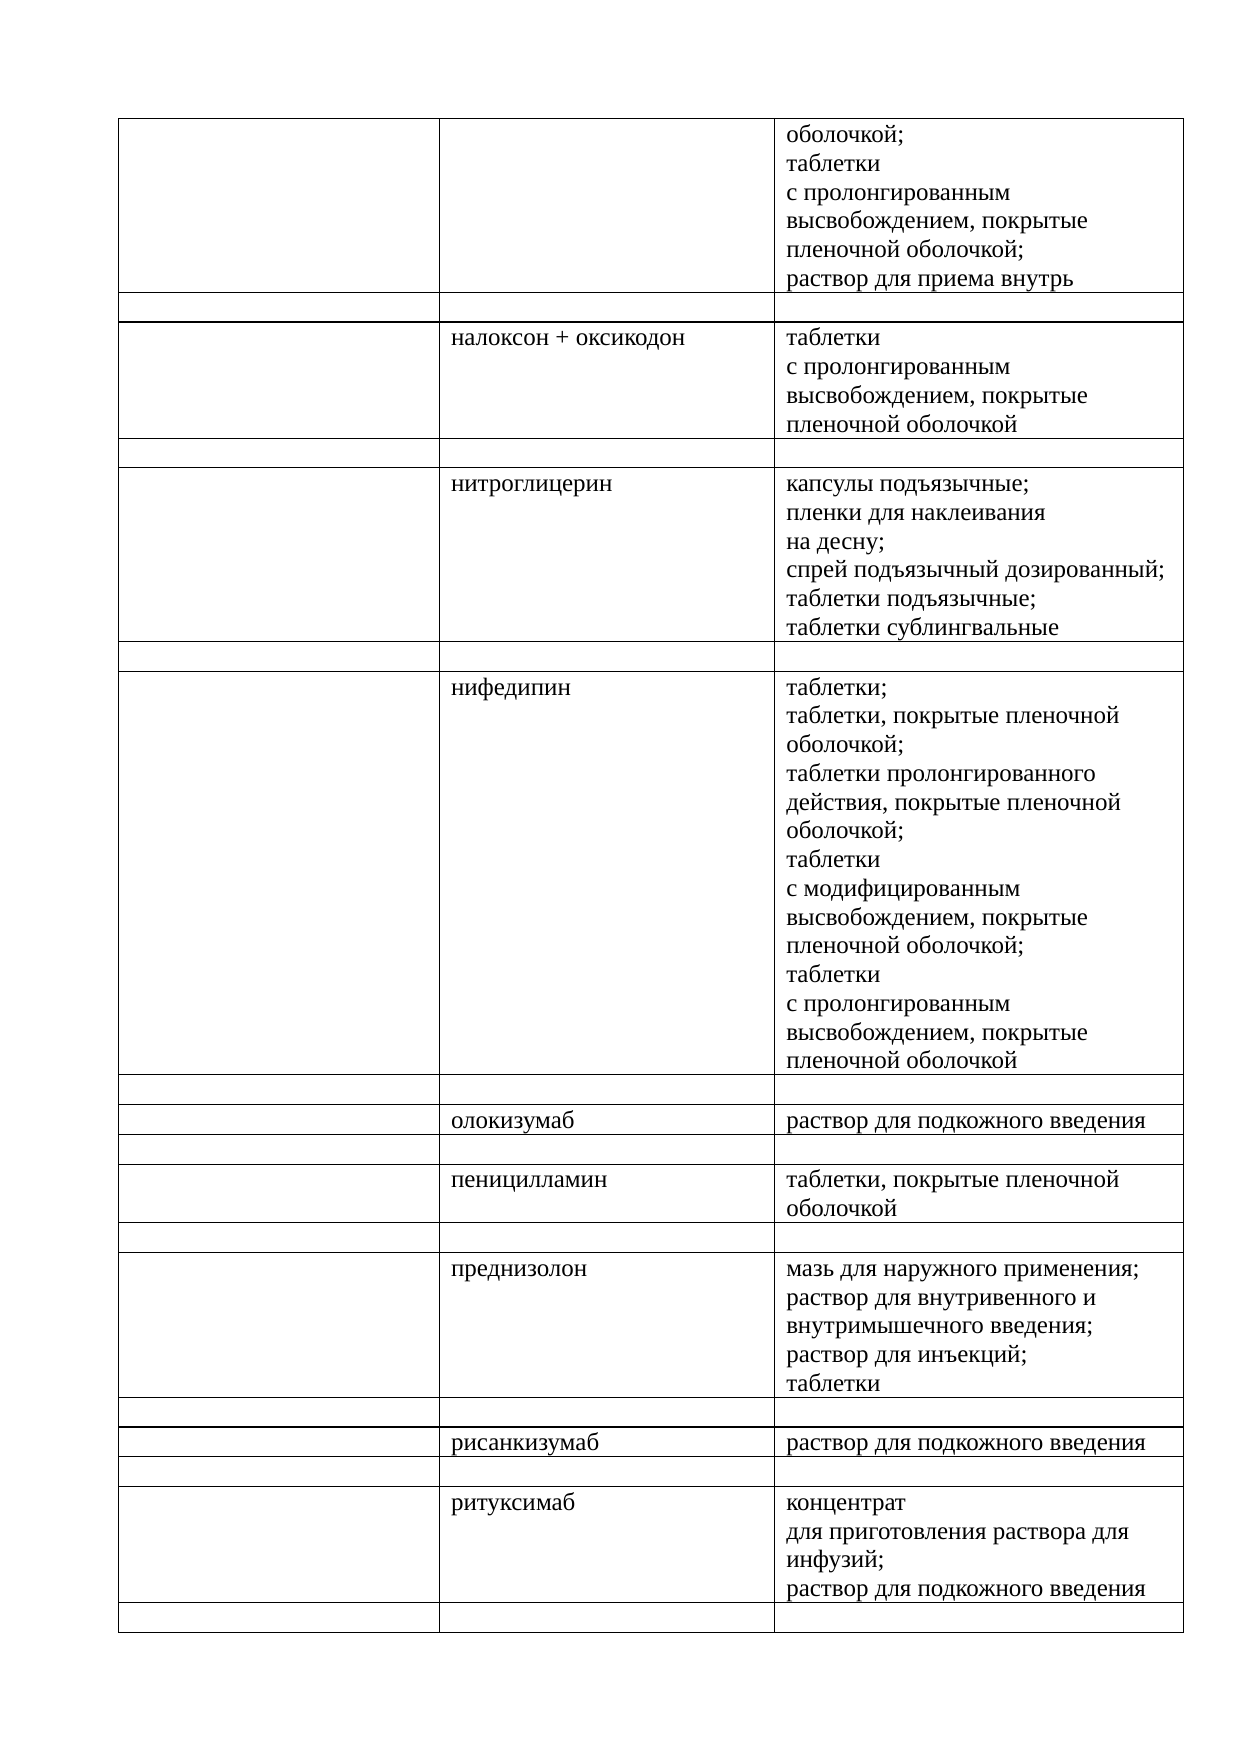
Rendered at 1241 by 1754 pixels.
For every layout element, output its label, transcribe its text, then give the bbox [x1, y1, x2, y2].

table_cell [119, 1223, 439, 1252]
table_cell налоксон + оксикодон [440, 323, 774, 437]
table_cell [119, 642, 439, 671]
table_cell пеницилламин [440, 1165, 774, 1222]
table_cell ритуксимаб [440, 1487, 774, 1602]
table_cell [119, 293, 439, 321]
table_cell [119, 1487, 439, 1602]
table_cell [440, 1075, 774, 1104]
table_cell [119, 672, 439, 1074]
table_cell рисанкизумаб [440, 1428, 774, 1456]
table_cell [440, 1457, 774, 1486]
table_cell [119, 1253, 439, 1397]
table_cell [775, 1457, 1183, 1486]
table_cell концентрат для приготовления раствора для инфузий; раствор для подкожного введения [775, 1487, 1183, 1602]
table_cell [119, 323, 439, 437]
table_cell преднизолон [440, 1253, 774, 1397]
table_cell [119, 1603, 439, 1632]
table_cell таблетки с пролонгированным высвобождением, покрытые пленочной оболочкой [775, 323, 1183, 437]
table_cell [119, 1105, 439, 1134]
table_cell [119, 439, 439, 467]
table_cell [119, 1457, 439, 1486]
table_cell [440, 293, 774, 321]
table_cell капсулы подъязычные; пленки для наклеивания на десну; спрей подъязычный дозированный; таблетки подъязычные; таблетки сублингвальные [775, 468, 1183, 641]
table_cell [775, 1398, 1183, 1426]
table_cell раствор для подкожного введения [775, 1105, 1183, 1134]
table_cell олокизумаб [440, 1105, 774, 1134]
table_cell [440, 642, 774, 671]
table_cell [440, 119, 774, 292]
table_cell нитроглицерин [440, 468, 774, 641]
table_cell [119, 119, 439, 292]
table_cell [119, 468, 439, 641]
table_cell [775, 642, 1183, 671]
table_cell [775, 1135, 1183, 1163]
table_cell [440, 439, 774, 467]
table_cell раствор для подкожного введения [775, 1428, 1183, 1456]
table_cell [775, 439, 1183, 467]
table_cell [775, 293, 1183, 321]
table_cell [775, 1603, 1183, 1632]
table_cell [440, 1223, 774, 1252]
table_cell таблетки; таблетки, покрытые пленочной оболочкой; таблетки пролонгированного действия, покрытые пленочной оболочкой; таблетки с модифицированным высвобождением, покрытые пленочной оболочкой; таблетки с пролонгированным высвобождением, покрытые пленочной оболочкой [775, 672, 1183, 1074]
table_cell [440, 1398, 774, 1426]
table_cell [440, 1603, 774, 1632]
table_cell [119, 1075, 439, 1104]
table_cell [119, 1398, 439, 1426]
table_cell таблетки, покрытые пленочной оболочкой [775, 1165, 1183, 1222]
table_cell [775, 1075, 1183, 1104]
table_cell [775, 1223, 1183, 1252]
table_cell [440, 1135, 774, 1163]
table_cell [119, 1135, 439, 1163]
table_cell [119, 1165, 439, 1222]
table_cell нифедипин [440, 672, 774, 1074]
table_cell [119, 1428, 439, 1456]
table_cell оболочкой; таблетки с пролонгированным высвобождением, покрытые пленочной оболочкой; раствор для приема внутрь [775, 119, 1183, 292]
table_cell мазь для наружного применения; раствор для внутривенного и внутримышечного введения; раствор для инъекций; таблетки [775, 1253, 1183, 1397]
